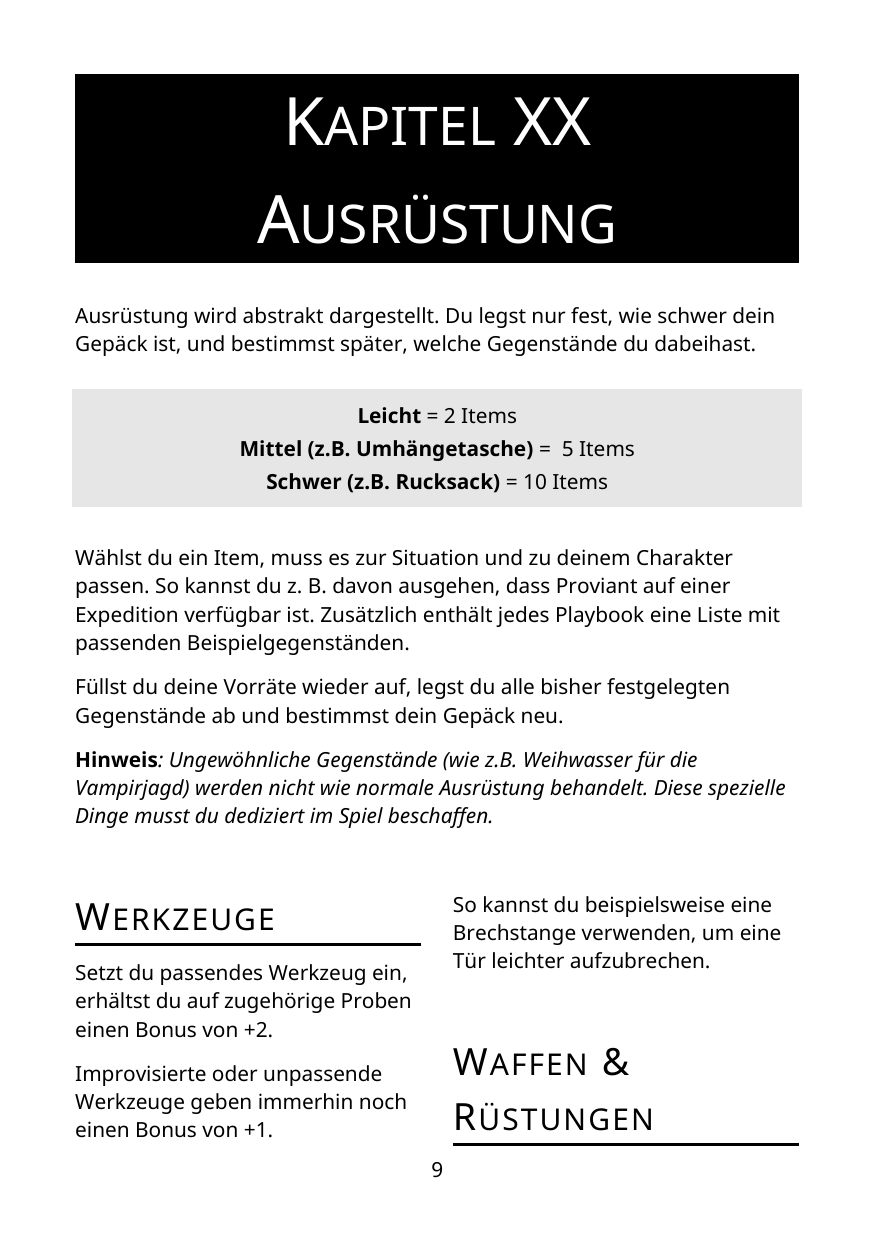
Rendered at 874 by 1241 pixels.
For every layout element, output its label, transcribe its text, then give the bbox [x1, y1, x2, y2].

text Improvisierte oder unpassende Werkzeuge geben immerhin noch einen Bonus von +1. [75, 1059, 421, 1144]
text Hinweis [75, 745, 158, 773]
text Wählst du ein Item, muss es zur Situation und zu deinem Charakter passen. So kannst du z. B. davon ausgehen, dass Proviant auf einer Expedition verfügbar ist. Zusätzlich enthält jedes Playbook eine Liste mit passenden Beispielgegenständen. [75, 543, 799, 657]
text So kannst du beispielsweise eine Brechstange verwenden, um eine Tür leichter aufzubrechen. [453, 890, 799, 975]
subtitle Kapitel XX [75, 74, 799, 165]
text Setzt du passendes Werkzeug ein, erhältst du auf zugehörige Proben einen Bonus von +2. [75, 958, 421, 1043]
subtitle Ausrüstung [75, 172, 799, 263]
subtitle Waffen & Rüstungen [453, 1035, 799, 1143]
text Ausrüstung wird abstrakt dargestellt. Du legst nur fest, wie schwer dein Gepäck ist, und bestimmst später, welche Gegenstände du dabeihast. [75, 301, 799, 358]
text Mittel (z.B. Umhängetasche) = 5 Items [72, 422, 802, 454]
text Leicht = 2 Items [72, 399, 802, 422]
text : Ungewöhnliche Gegenstände (wie z.B. Weihwasser für die Vampirjagd) werden nicht wie normale Ausrüstung behandelt. Diese spezielle Dinge musst du dediziert im Spiel beschaffen. [75, 745, 799, 830]
text Schwer (z.B. Rucksack) = 10 Items [72, 454, 802, 498]
subtitle Werkzeuge [75, 890, 421, 943]
text Füllst du deine Vorräte wieder auf, legst du alle bisher festgelegten Gegenstände ab und bestimmst dein Gepäck neu. [75, 672, 799, 729]
